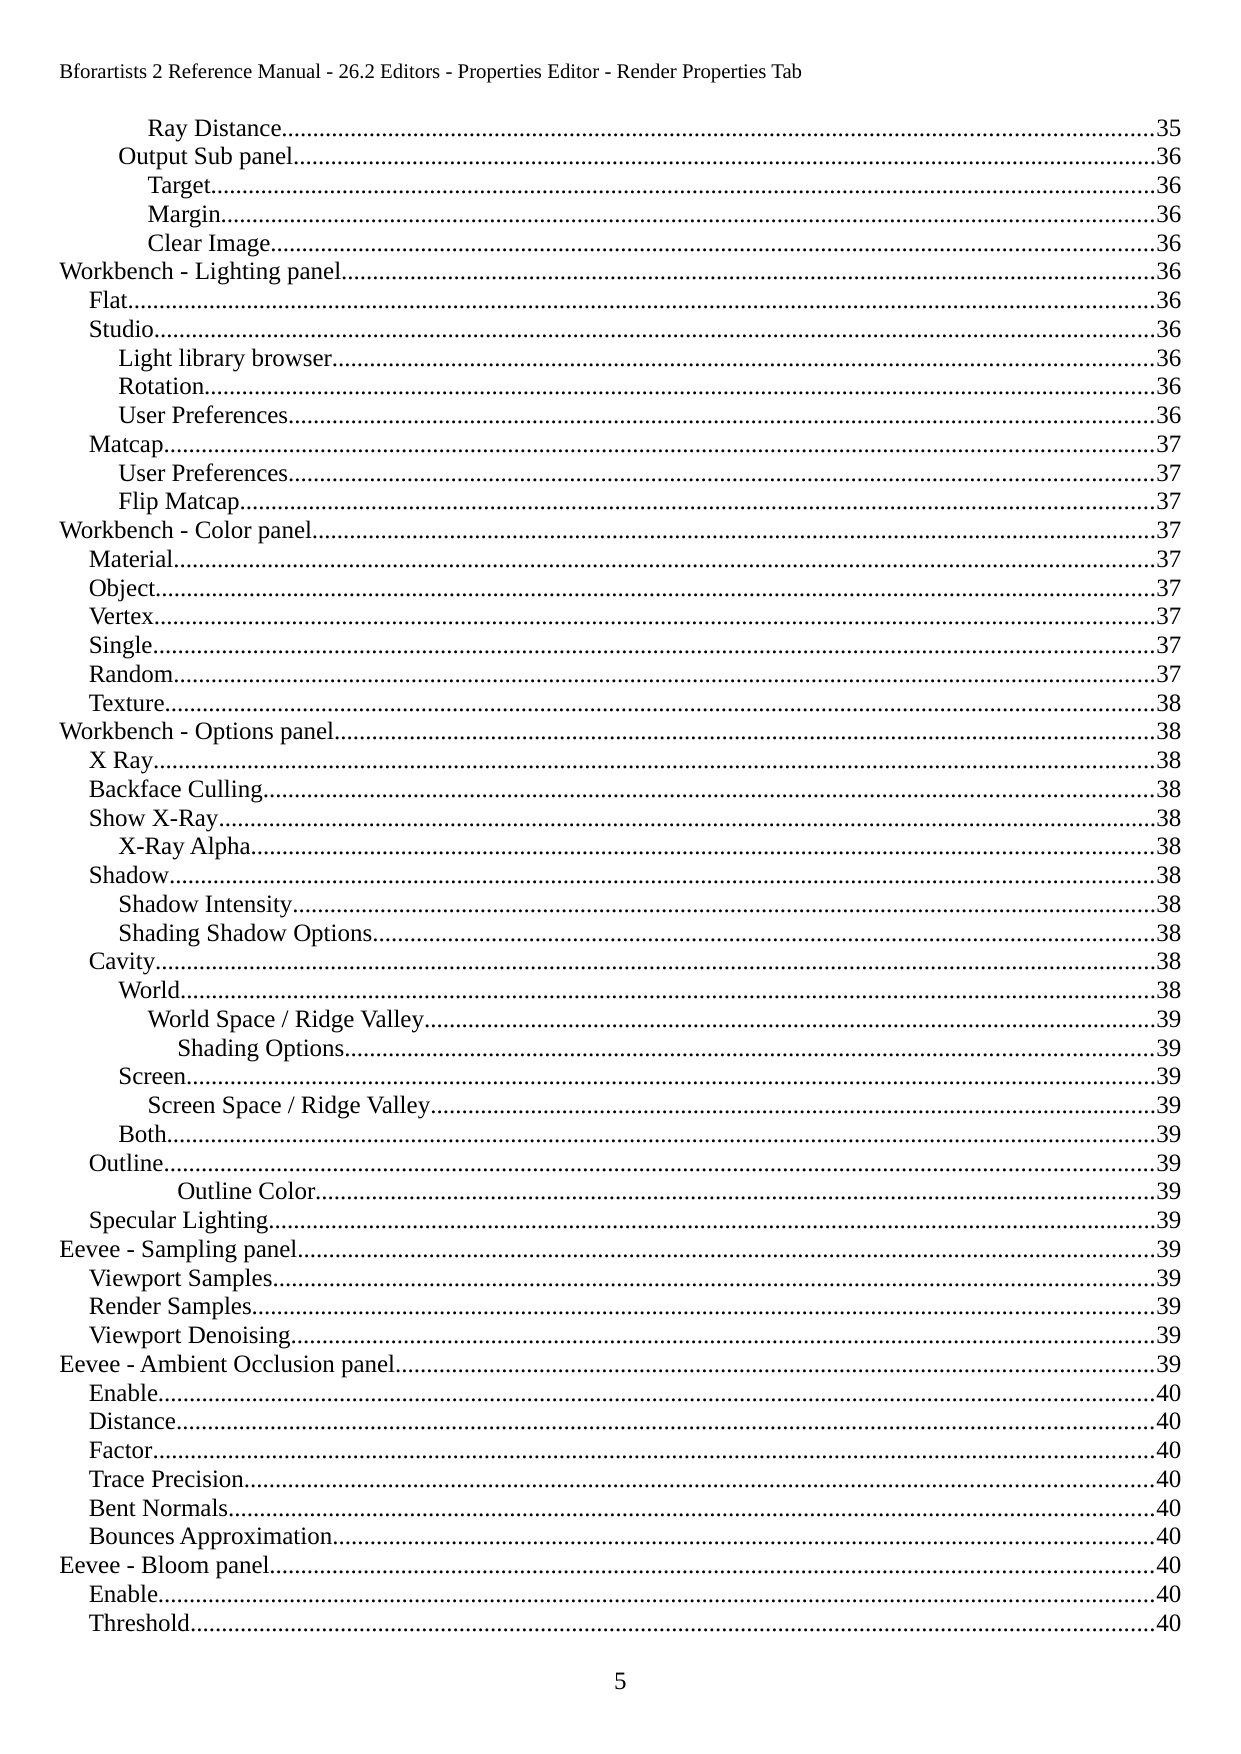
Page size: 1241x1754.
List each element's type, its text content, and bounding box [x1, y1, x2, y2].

text Flat 36 [88, 285, 1181, 314]
text Distance 40 [88, 1406, 1181, 1435]
text Rotation 36 [118, 371, 1181, 400]
text Enable 40 [88, 1579, 1181, 1608]
text Show X-Ray 38 [88, 803, 1181, 831]
text Random 37 [88, 659, 1181, 688]
text Shading Shadow Options 38 [118, 918, 1181, 946]
text Threshold 40 [88, 1608, 1181, 1636]
text Eevee - Ambient Occlusion panel 39 [59, 1349, 1181, 1378]
text Flip Matcap 37 [118, 486, 1181, 515]
text Single 37 [88, 630, 1181, 659]
text Eevee - Sampling panel 39 [59, 1234, 1181, 1263]
text Both 39 [118, 1119, 1181, 1148]
text Shadow 38 [88, 860, 1181, 889]
text Object 37 [88, 573, 1181, 601]
text Workbench - Color panel 37 [59, 515, 1181, 544]
text Render Samples 39 [88, 1291, 1181, 1320]
text Screen Space / Ridge Valley 39 [147, 1090, 1181, 1119]
text Light library browser 36 [118, 343, 1181, 371]
text X-Ray Alpha 38 [118, 831, 1181, 860]
text Trace Precision 40 [88, 1464, 1181, 1493]
text Specular Lighting 39 [88, 1205, 1181, 1234]
text Factor 40 [88, 1435, 1181, 1464]
text Bent Normals 40 [88, 1493, 1181, 1521]
text Shadow Intensity 38 [118, 889, 1181, 918]
text Output Sub panel 36 [118, 141, 1181, 170]
text World 38 [118, 975, 1181, 1004]
text Outline 39 [88, 1148, 1181, 1176]
text Screen 39 [118, 1061, 1181, 1090]
text Enable 40 [88, 1378, 1181, 1406]
text Outline Color 39 [177, 1176, 1181, 1205]
text Eevee - Bloom panel 40 [59, 1550, 1181, 1579]
text Margin 36 [147, 199, 1181, 228]
text Material 37 [88, 544, 1181, 573]
text Target 36 [147, 170, 1181, 199]
text Ray Distance 35 [147, 113, 1181, 141]
text Texture 38 [88, 688, 1181, 716]
text Viewport Samples 39 [88, 1263, 1181, 1291]
text Viewport Denoising 39 [88, 1320, 1181, 1349]
text Workbench - Lighting panel 36 [59, 256, 1181, 285]
text User Preferences 37 [118, 458, 1181, 486]
text World Space / Ridge Valley 39 [147, 1004, 1181, 1033]
text Backface Culling 38 [88, 774, 1181, 803]
text Cavity 38 [88, 946, 1181, 975]
text Vertex 37 [88, 601, 1181, 630]
text Workbench - Options panel 38 [59, 716, 1181, 745]
text X Ray 38 [88, 745, 1181, 774]
text User Preferences 36 [118, 400, 1181, 429]
text Bounces Approximation 40 [88, 1521, 1181, 1550]
text Shading Options 39 [177, 1033, 1181, 1061]
text Studio 36 [88, 314, 1181, 343]
text Matcap 37 [88, 429, 1181, 458]
text Clear Image 36 [147, 228, 1181, 256]
